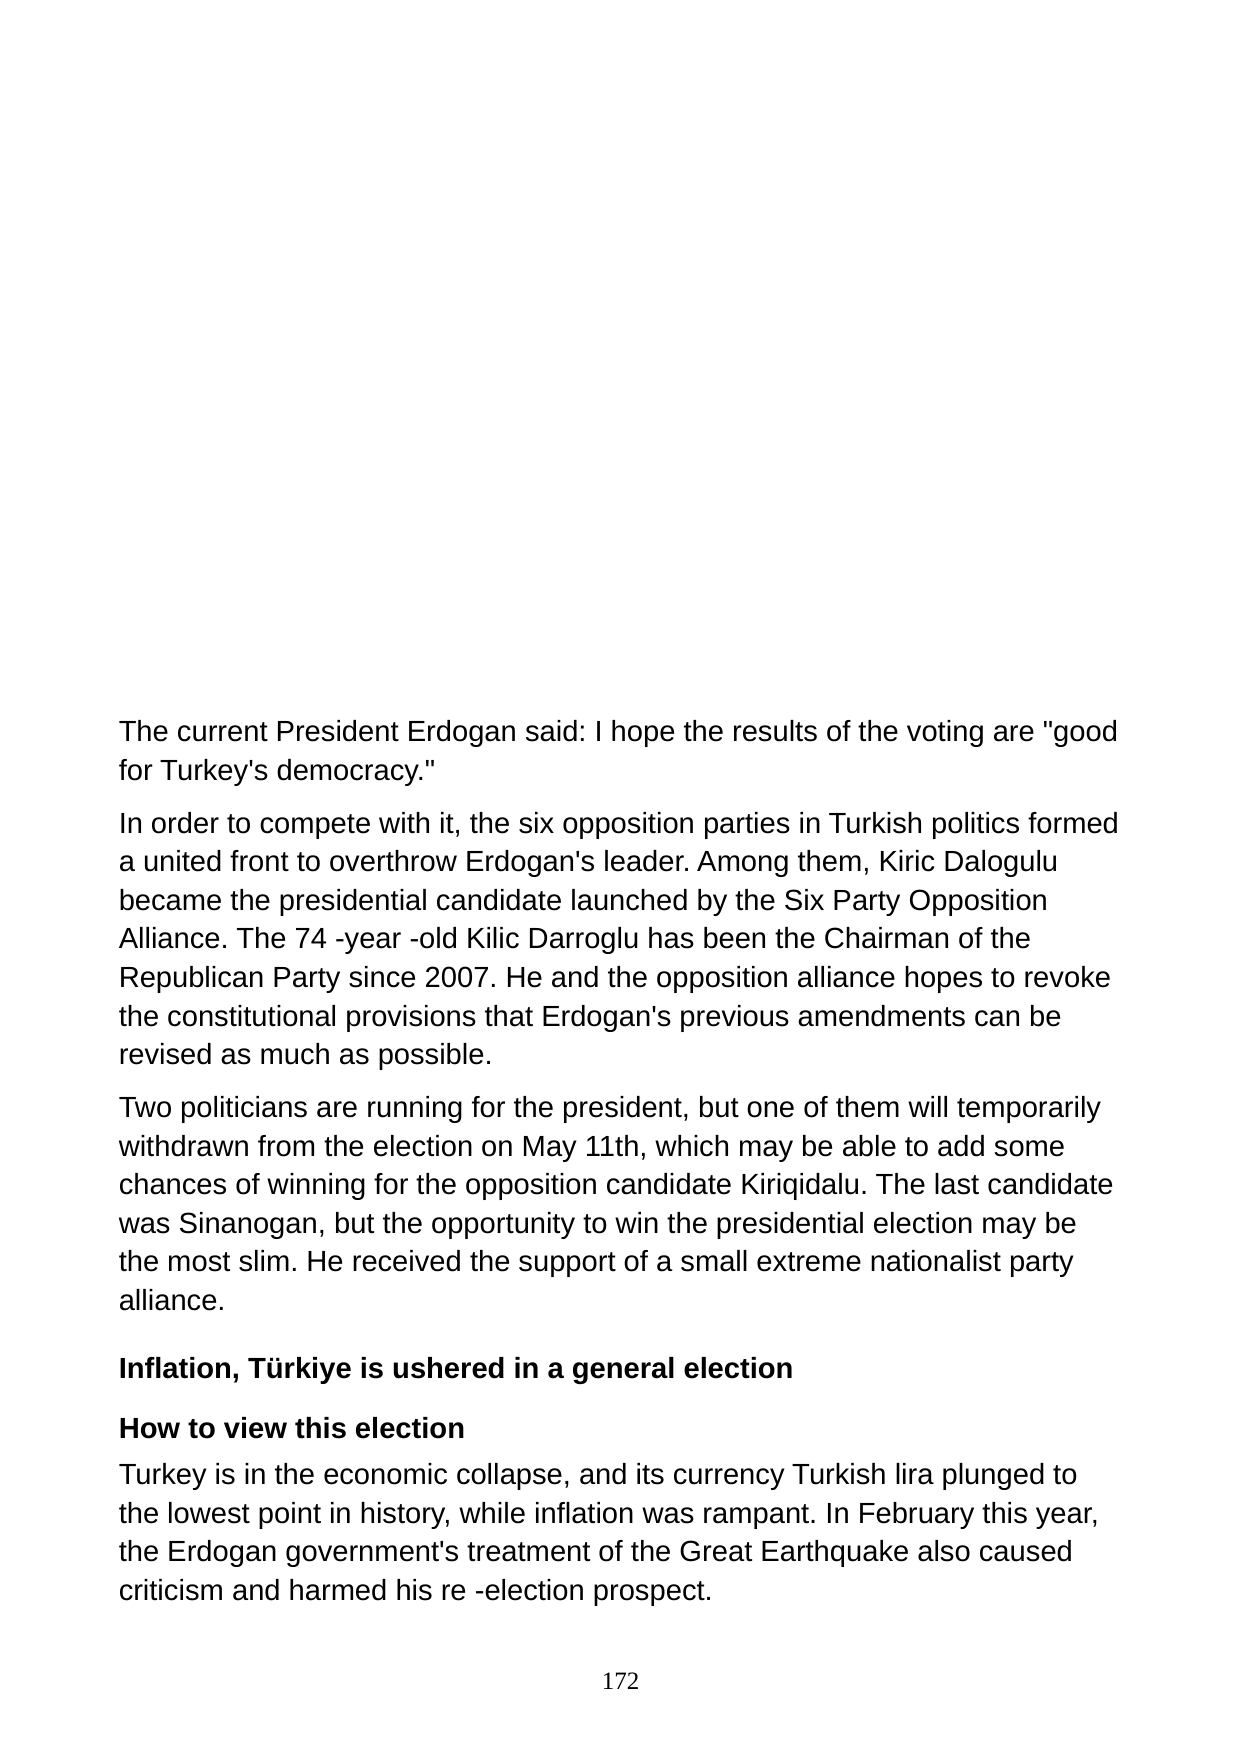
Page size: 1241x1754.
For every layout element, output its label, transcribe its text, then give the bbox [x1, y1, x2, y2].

subtitle Inflation, Türkiye is ushered in a general election [118, 1351, 1122, 1384]
text Turkey is in the economic collapse, and its currency Turkish lira plunged to the lowest point in history, while inflation was rampant. In February this year, the Erdogan government's treatment of the Great Earthquake also caused criticism and harmed his re -election prospect. [118, 1457, 1122, 1606]
subtitle How to view this election [118, 1411, 1122, 1445]
text In order to compete with it, the six opposition parties in Turkish politics formed a united front to overthrow Erdogan's leader. Among them, Kiric Dalogulu became the presidential candidate launched by the Six Party Opposition Alliance. The 74 -year -old Kilic Darroglu has been the Chairman of the Republican Party since 2007. He and the opposition alliance hopes to revoke the constitutional provisions that Erdogan's previous amendments can be revised as much as possible. [118, 806, 1122, 1071]
text Two politicians are running for the president, but one of them will temporarily withdrawn from the election on May 11th, which may be able to add some chances of winning for the opposition candidate Kiriqidalu. The last candidate was Sinanogan, but the opportunity to win the presidential election may be the most slim. He received the support of a small extreme nationalist party alliance. [118, 1090, 1122, 1316]
text The current President Erdogan said: I hope the results of the voting are "good for Turkey's democracy." [118, 118, 1122, 786]
